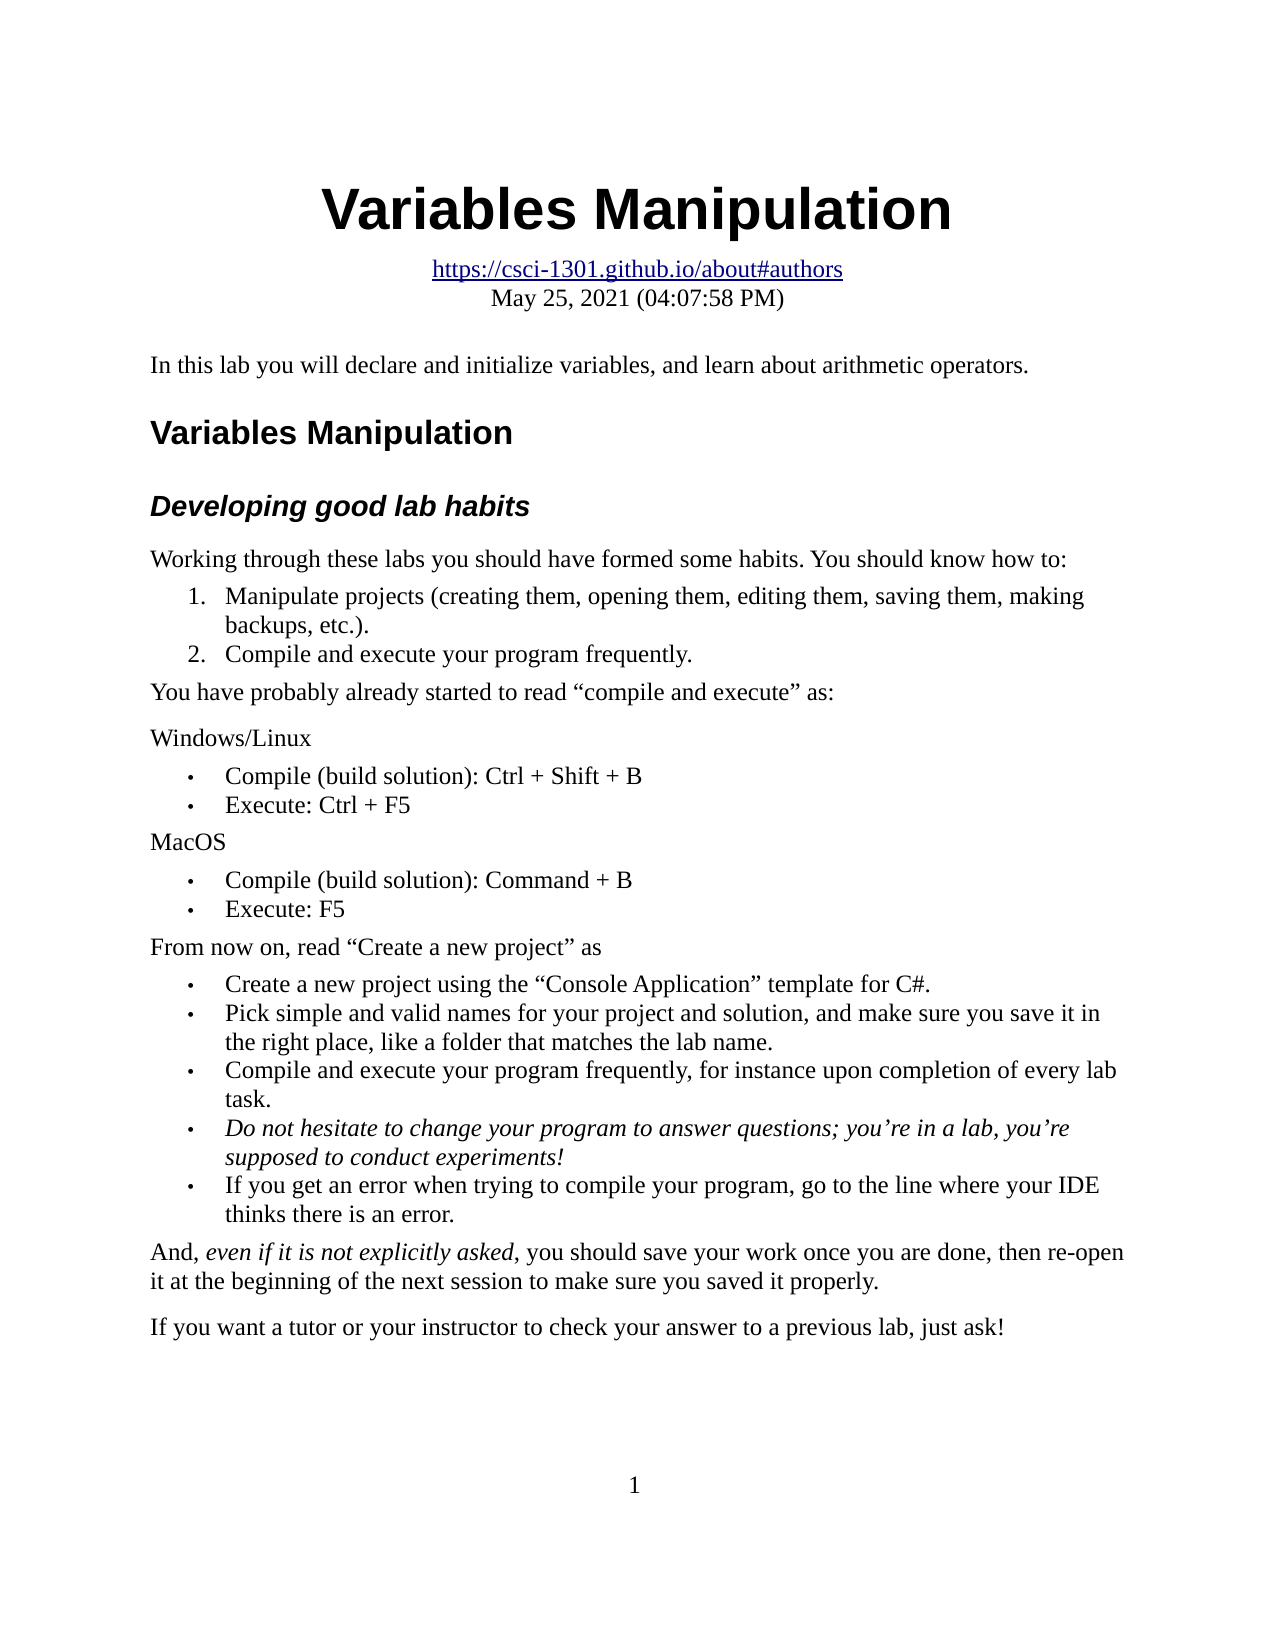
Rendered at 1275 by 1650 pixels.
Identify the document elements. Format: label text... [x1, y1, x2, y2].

list Execute: F5 [187, 894, 1125, 923]
list Compile (build solution): Ctrl + Shift + B [187, 761, 1125, 790]
text Working through these labs you should have formed some habits. You should know how to: [150, 544, 1125, 572]
text And, even if it is not explicitly asked, you should save your work once you are done, then re-open it at the beginning of the next session to make sure you saved it properly. [150, 1237, 1125, 1294]
text If you want a tutor or your instructor to check your answer to a previous lab, just ask! [150, 1312, 1125, 1341]
list Do not hesitate to change your program to answer questions; you’re in a lab, you’re supposed to conduct experiments! [187, 1113, 1125, 1171]
subtitle Developing good lab habits [150, 489, 1125, 522]
list Compile and execute your program frequently. [187, 639, 1125, 668]
list Create a new project using the “Console Application” template for C#. [187, 969, 1125, 998]
list Compile and execute your program frequently, for instance upon completion of every lab task. [187, 1056, 1125, 1113]
text You have probably already started to read “compile and execute” as: [150, 677, 1125, 705]
text From now on, read “Create a new project” as [150, 932, 1125, 960]
title Variables Manipulation [150, 175, 1125, 242]
list Execute: Ctrl + F5 [187, 790, 1125, 818]
text May 25, 2021 (04:07:58 PM) [150, 283, 1125, 312]
text https://csci-1301.github.io/about#authors [150, 254, 1125, 283]
list Compile (build solution): Command + B [187, 865, 1125, 894]
subtitle Variables Manipulation [150, 412, 1125, 451]
list Pick simple and valid names for your project and solution, and make sure you save it in the right place, like a folder that matches the lab name. [187, 998, 1125, 1056]
list Manipulate projects (creating them, opening them, editing them, saving them, making backups, etc.). [187, 581, 1125, 639]
list If you get an error when trying to compile your program, go to the line where your IDE thinks there is an error. [187, 1171, 1125, 1228]
text In this lab you will declare and initialize variables, and learn about arithmetic operators. [150, 350, 1125, 378]
text Windows/Linux [150, 723, 1125, 752]
text MacOS [150, 827, 1125, 856]
